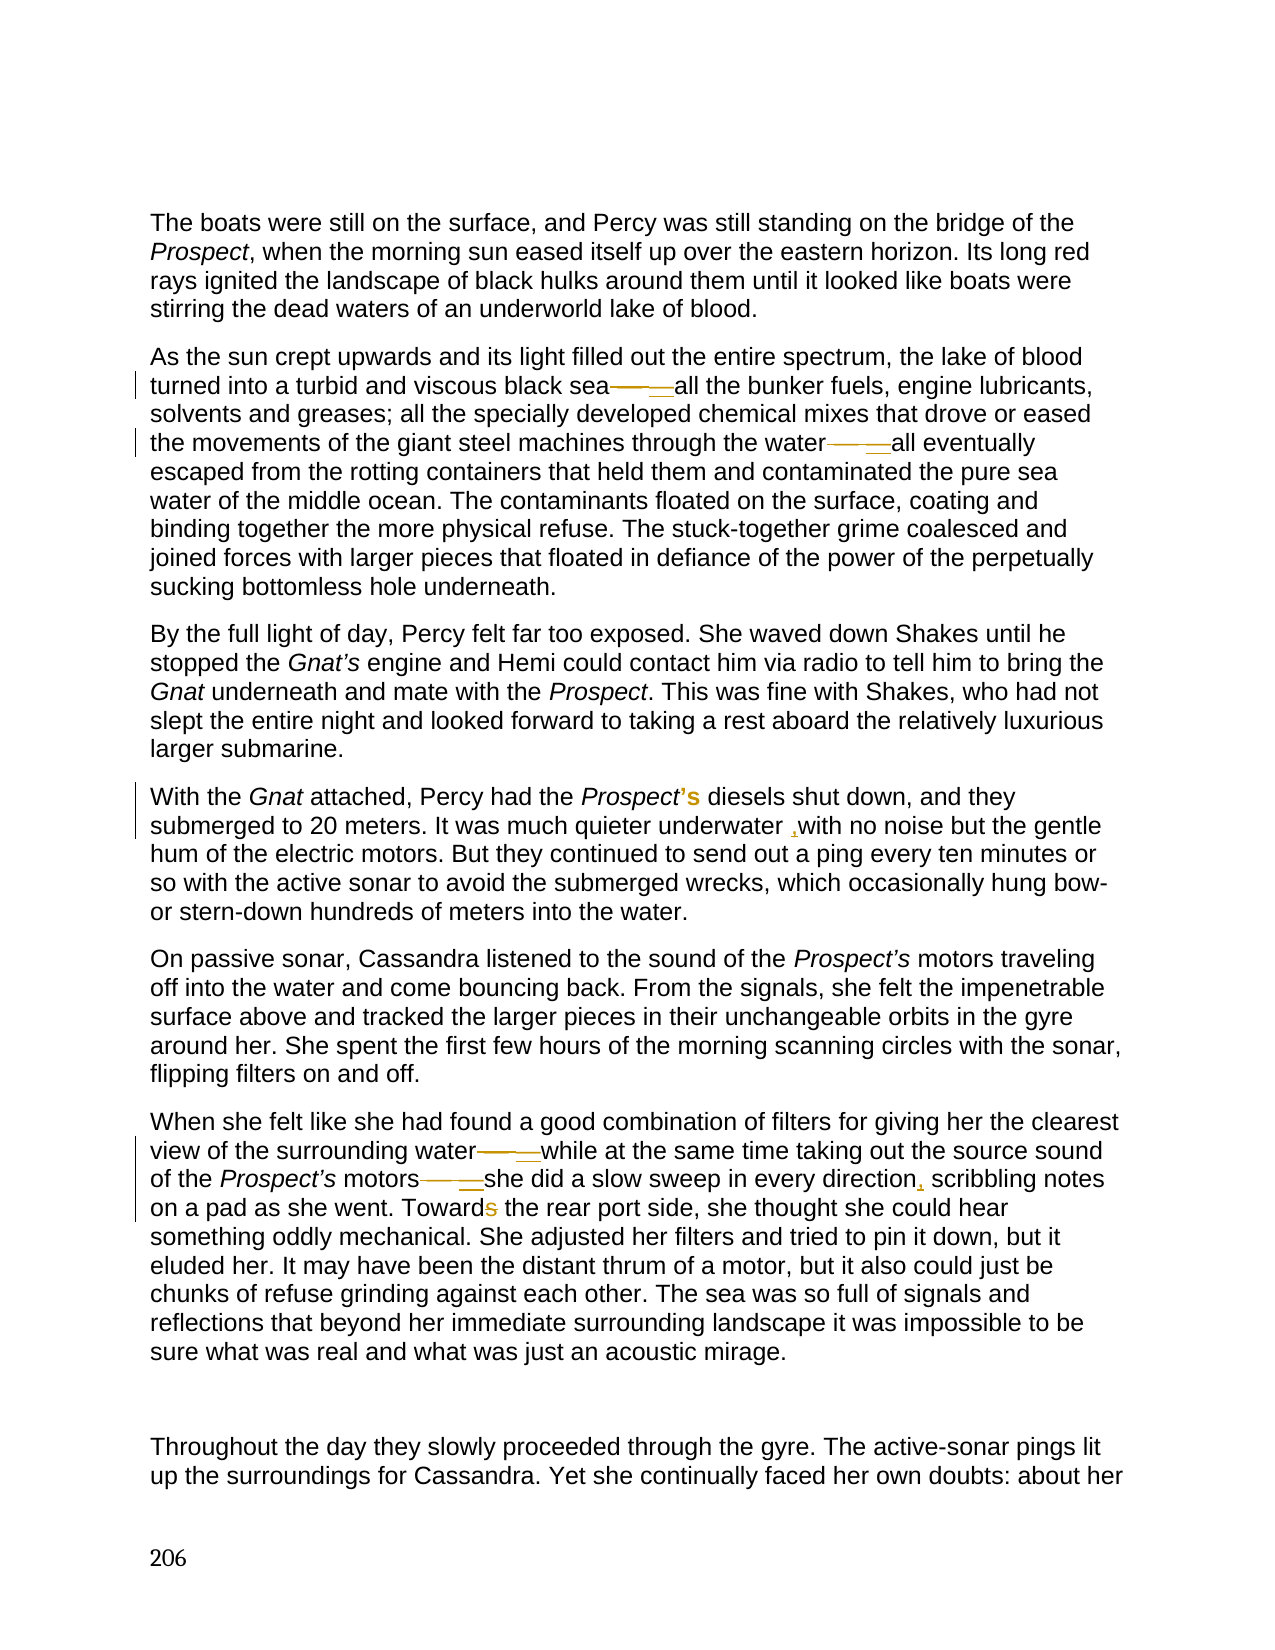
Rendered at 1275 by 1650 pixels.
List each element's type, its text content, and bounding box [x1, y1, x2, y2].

text With the Gnat attached, Percy had the Prospect’s diesels shut down, and they submerged to 20 meters. It was much quieter underwater ,with no noise but the gentle hum of the electric motors. But they continued to send out a ping every ten minutes or so with the active sonar to avoid the submerged wrecks, which occasionally hung bow- or stern-down hundreds of meters into the water. [150, 782, 1125, 926]
text On passive sonar, Cassandra listened to the sound of the Prospect’s motors traveling off into the water and come bouncing back. From the signals, she felt the impenetrable surface above and tracked the larger pieces in their unchangeable orbits in the gyre around her. She spent the first few hours of the morning scanning circles with the sonar, flipping filters on and off. [150, 944, 1125, 1088]
text As the sun crept upwards and its light filled out the entire spectrum, the lake of blood turned into a turbid and viscous black sea—all the bunker fuels, engine lubricants, solvents and greases; all the specially developed chemical mixes that drove or eased the movements of the giant steel machines through the water—all eventually escaped from the rotting containers that held them and contaminated the pure sea water of the middle ocean. The contaminants floated on the surface, coating and binding together the more physical refuse. The stuck-together grime coalesced and joined forces with larger pieces that floated in defiance of the power of the perpetually sucking bottomless hole underneath. [150, 342, 1125, 601]
text When she felt like she had found a good combination of filters for giving her the clearest view of the surrounding water—while at the same time taking out the source sound of the Prospect’s motors—she did a slow sweep in every direction, scribbling notes on a pad as she went. Toward the rear port side, she thought she could hear something oddly mechanical. She adjusted her filters and tried to pin it down, but it eluded her. It may have been the distant thrum of a motor, but it also could just be chunks of refuse grinding against each other. The sea was so full of signals and reflections that beyond her immediate surrounding landscape it was impossible to be sure what was real and what was just an acoustic mirage. [150, 1107, 1125, 1366]
text The boats were still on the surface, and Percy was still standing on the bridge of the Prospect, when the morning sun eased itself up over the eastern horizon. Its long red rays ignited the landscape of black hulks around them until it looked like boats were stirring the dead waters of an underworld lake of blood. [150, 208, 1125, 323]
text By the full light of day, Percy felt far too exposed. She waved down Shakes until he stopped the Gnat’s engine and Hemi could contact him via radio to tell him to bring the Gnat underneath and mate with the Prospect. This was fine with Shakes, who had not slept the entire night and looked forward to taking a rest aboard the relatively luxurious larger submarine. [150, 619, 1125, 763]
text Throughout the day they slowly proceeded through the gyre. The active-sonar pings lit up the surroundings for Cassandra. Yet she continually faced her own doubts: about her [150, 1432, 1125, 1489]
